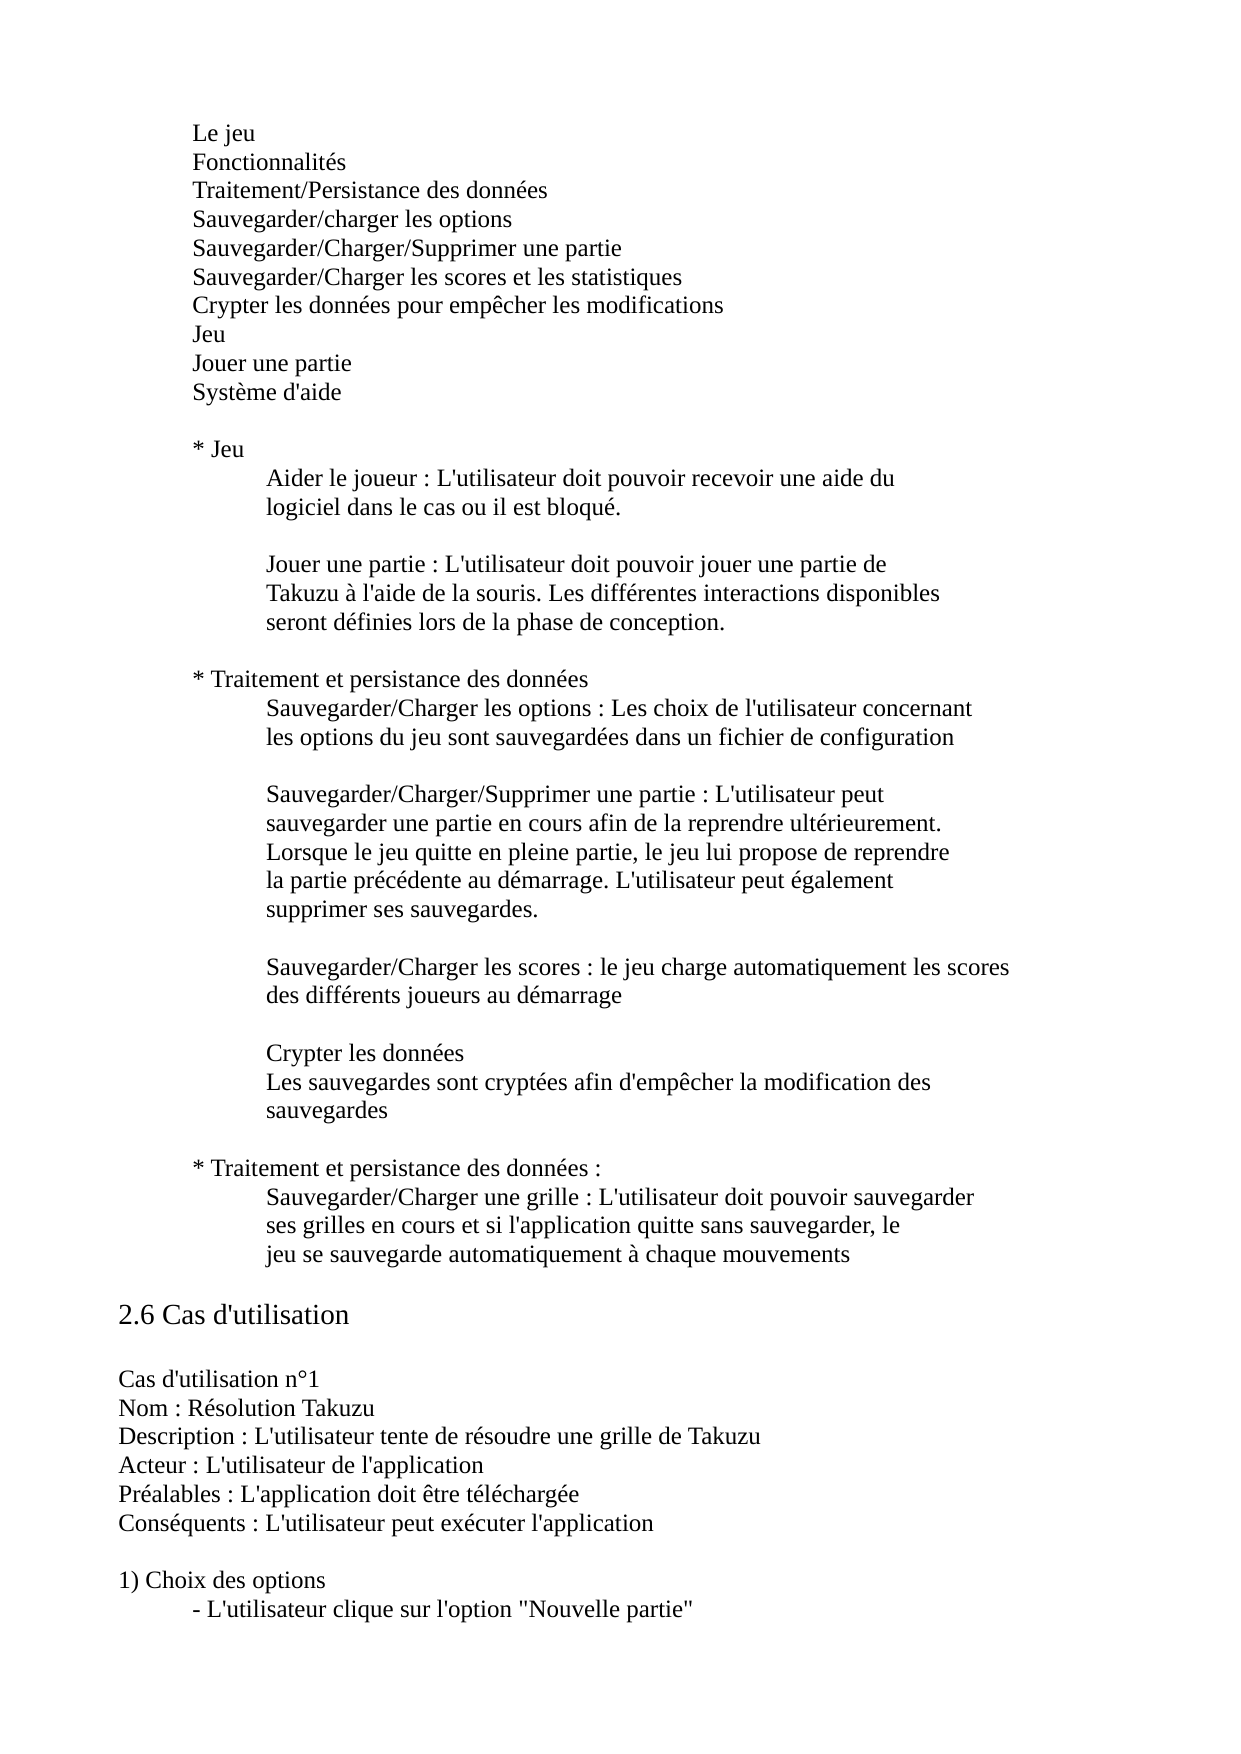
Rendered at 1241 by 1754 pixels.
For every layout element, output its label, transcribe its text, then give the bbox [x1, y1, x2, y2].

text Crypter les données pour empêcher les modifications [118, 291, 1122, 319]
text sauvegardes [118, 1096, 1122, 1124]
text ses grilles en cours et si l'application quitte sans sauvegarder, le [118, 1211, 1122, 1239]
text Jeu [118, 319, 1122, 348]
text Jouer une partie [118, 348, 1122, 377]
text des différents joueurs au démarrage [118, 981, 1122, 1009]
text Sauvegarder/Charger les scores : le jeu charge automatiquement les scores [118, 952, 1122, 981]
text Fonctionnalités [118, 147, 1122, 176]
text - L'utilisateur clique sur l'option "Nouvelle partie" [118, 1594, 1122, 1623]
text Crypter les données [118, 1038, 1122, 1067]
text Description : L'utilisateur tente de résoudre une grille de Takuzu [118, 1421, 1122, 1450]
text Le jeu [118, 118, 1122, 147]
text Sauvegarder/Charger/Supprimer une partie : L'utilisateur peut [118, 779, 1122, 808]
text Lorsque le jeu quitte en pleine partie, le jeu lui propose de reprendre [118, 837, 1122, 866]
text Sauvegarder/Charger une grille : L'utilisateur doit pouvoir sauvegarder [118, 1182, 1122, 1211]
text Sauvegarder/charger les options [118, 204, 1122, 233]
text Traitement/Persistance des données [118, 176, 1122, 204]
text la partie précédente au démarrage. L'utilisateur peut également [118, 866, 1122, 894]
text Sauvegarder/Charger les scores et les statistiques [118, 262, 1122, 291]
text Sauvegarder/Charger/Supprimer une partie [118, 233, 1122, 262]
text jeu se sauvegarde automatiquement à chaque mouvements [118, 1239, 1122, 1268]
text * Traitement et persistance des données [118, 664, 1122, 693]
text seront définies lors de la phase de conception. [118, 607, 1122, 636]
text sauvegarder une partie en cours afin de la reprendre ultérieurement. [118, 808, 1122, 837]
text Cas d'utilisation n°1 [118, 1364, 1122, 1393]
text Nom : Résolution Takuzu [118, 1393, 1122, 1421]
text Aider le joueur : L'utilisateur doit pouvoir recevoir une aide du [118, 463, 1122, 492]
text Conséquents : L'utilisateur peut exécuter l'application [118, 1508, 1122, 1536]
text Jouer une partie : L'utilisateur doit pouvoir jouer une partie de [118, 549, 1122, 578]
text les options du jeu sont sauvegardées dans un fichier de configuration [118, 722, 1122, 751]
text Sauvegarder/Charger les options : Les choix de l'utilisateur concernant [118, 693, 1122, 722]
text * Traitement et persistance des données : [118, 1153, 1122, 1182]
text logiciel dans le cas ou il est bloqué. [118, 492, 1122, 521]
text * Jeu [118, 434, 1122, 463]
text 2.6 Cas d'utilisation [118, 1297, 1122, 1330]
text 1) Choix des options [118, 1565, 1122, 1594]
text Takuzu à l'aide de la souris. Les différentes interactions disponibles [118, 578, 1122, 607]
text Système d'aide [118, 377, 1122, 406]
text Les sauvegardes sont cryptées afin d'empêcher la modification des [118, 1067, 1122, 1096]
text supprimer ses sauvegardes. [118, 894, 1122, 923]
text Préalables : L'application doit être téléchargée [118, 1479, 1122, 1508]
text Acteur : L'utilisateur de l'application [118, 1450, 1122, 1479]
